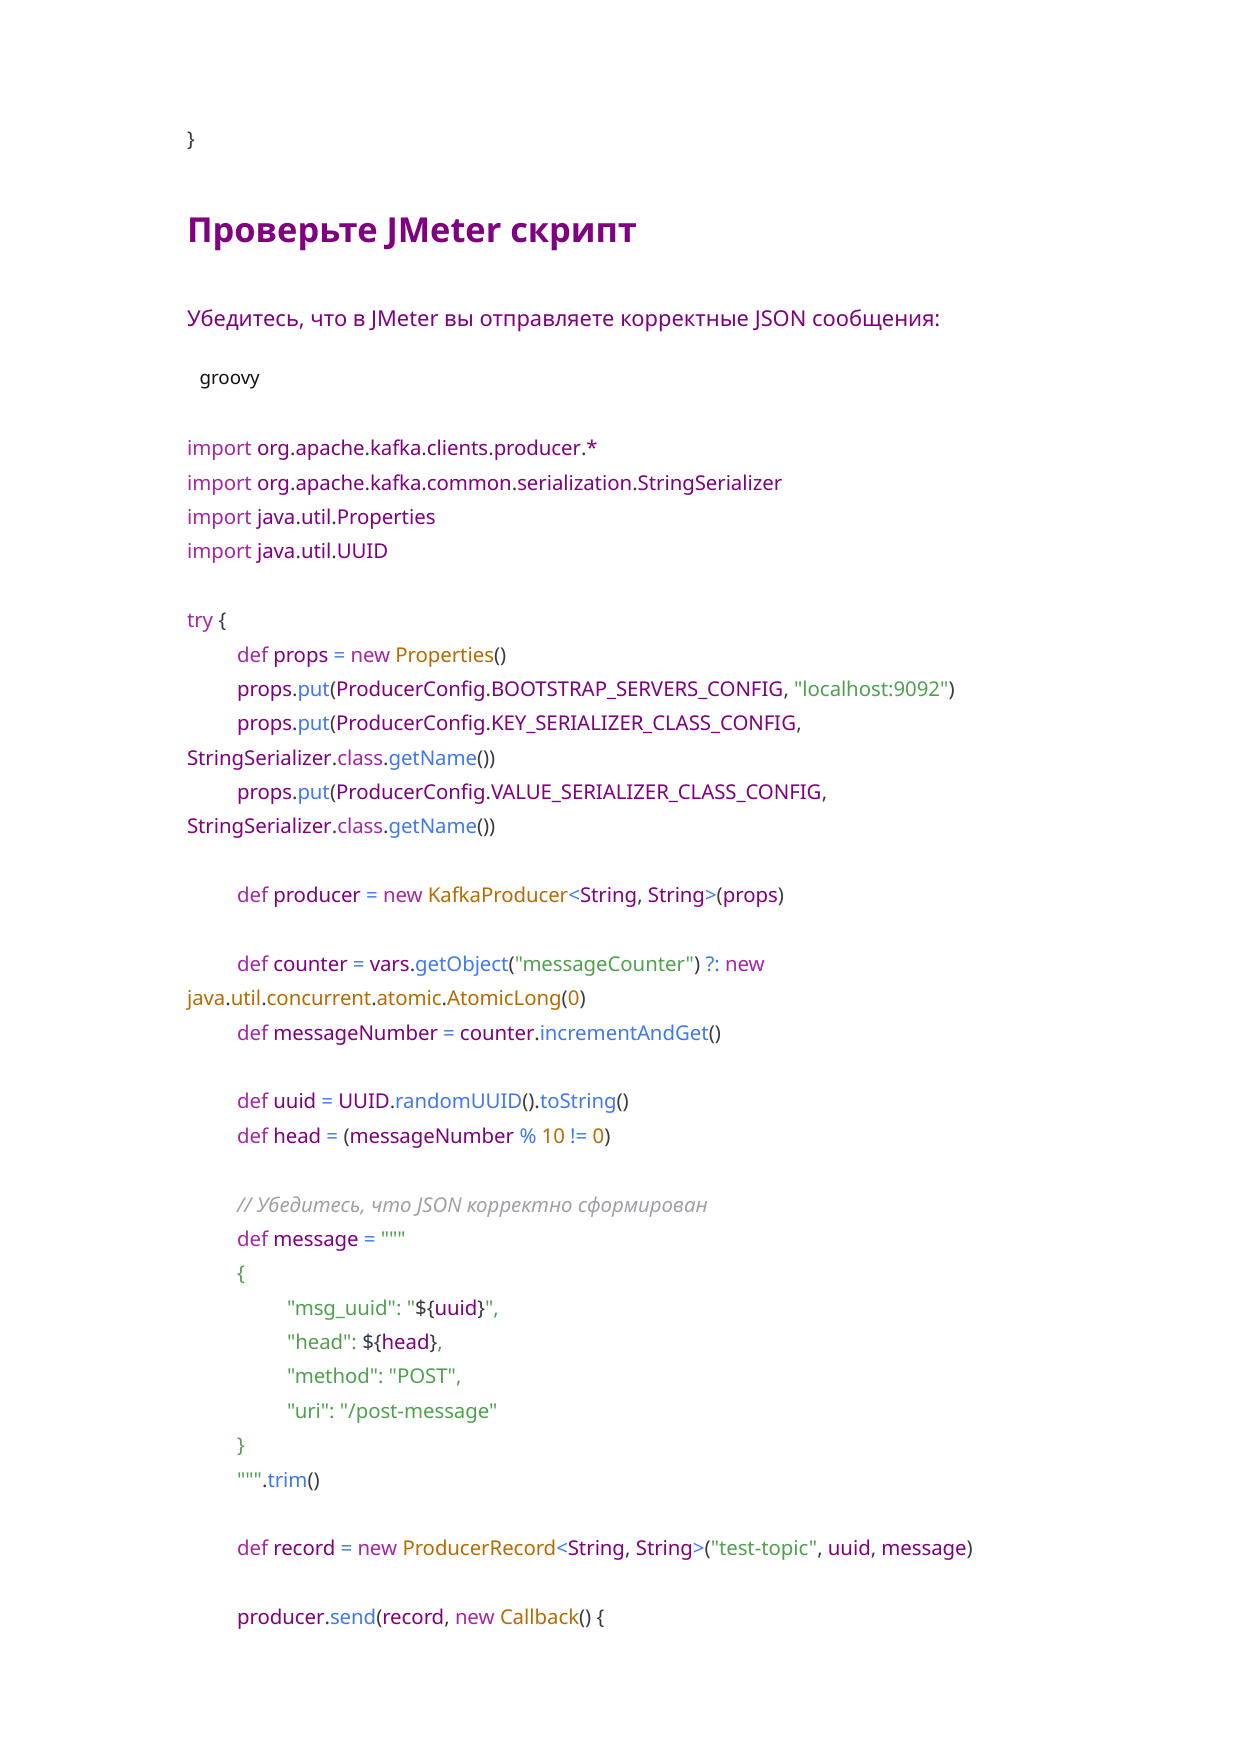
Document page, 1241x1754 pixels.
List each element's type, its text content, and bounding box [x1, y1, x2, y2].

text def message = """ [187, 1218, 1053, 1252]
text "method": "POST", [187, 1355, 1053, 1390]
text "msg_uuid": "${uuid}", [187, 1287, 1053, 1321]
text """.trim() [187, 1458, 1053, 1493]
text def counter = vars.getObject("messageCounter") ?: new java.util.concurrent.atomic.AtomicLong(0) [187, 943, 1053, 1012]
text { [187, 1252, 1053, 1287]
text producer.send(record, new Callback() { [187, 1596, 1053, 1630]
text def props = new Properties() [187, 633, 1053, 668]
text props.put(ProducerConfig.VALUE_SERIALIZER_CLASS_CONFIG, StringSerializer.class.getName()) [187, 771, 1053, 840]
text import java.util.Properties [187, 496, 1053, 530]
text import org.apache.kafka.common.serialization.StringSerializer [187, 462, 1053, 496]
text // Убедитесь, что JSON корректно сформирован [187, 1183, 1053, 1218]
text def producer = new KafkaProducer<String, String>(props) [187, 874, 1053, 908]
text def messageNumber = counter.incrementAndGet() [187, 1012, 1053, 1046]
text def record = new ProducerRecord<String, String>("test-topic", uuid, message) [187, 1527, 1053, 1562]
text try { [187, 599, 1053, 633]
text props.put(ProducerConfig.KEY_SERIALIZER_CLASS_CONFIG, StringSerializer.class.getName()) [187, 702, 1053, 771]
text props.put(ProducerConfig.BOOTSTRAP_SERVERS_CONFIG, "localhost:9092") [187, 668, 1053, 702]
text Убедитесь, что в JMeter вы отправляете корректные JSON сообщения: [187, 302, 1053, 332]
text } [187, 1424, 1053, 1458]
text "head": ${head}, [187, 1321, 1053, 1355]
text import org.apache.kafka.clients.producer.* [187, 427, 1053, 462]
subtitle Проверьте JMeter скрипт [187, 202, 1053, 252]
text "uri": "/post-message" [187, 1390, 1053, 1424]
text def uuid = UUID.randomUUID().toString() [187, 1080, 1053, 1115]
text def head = (messageNumber % 10 != 0) [187, 1115, 1053, 1149]
text } [187, 118, 1053, 152]
text groovy [199, 362, 1053, 390]
text import java.util.UUID [187, 530, 1053, 565]
